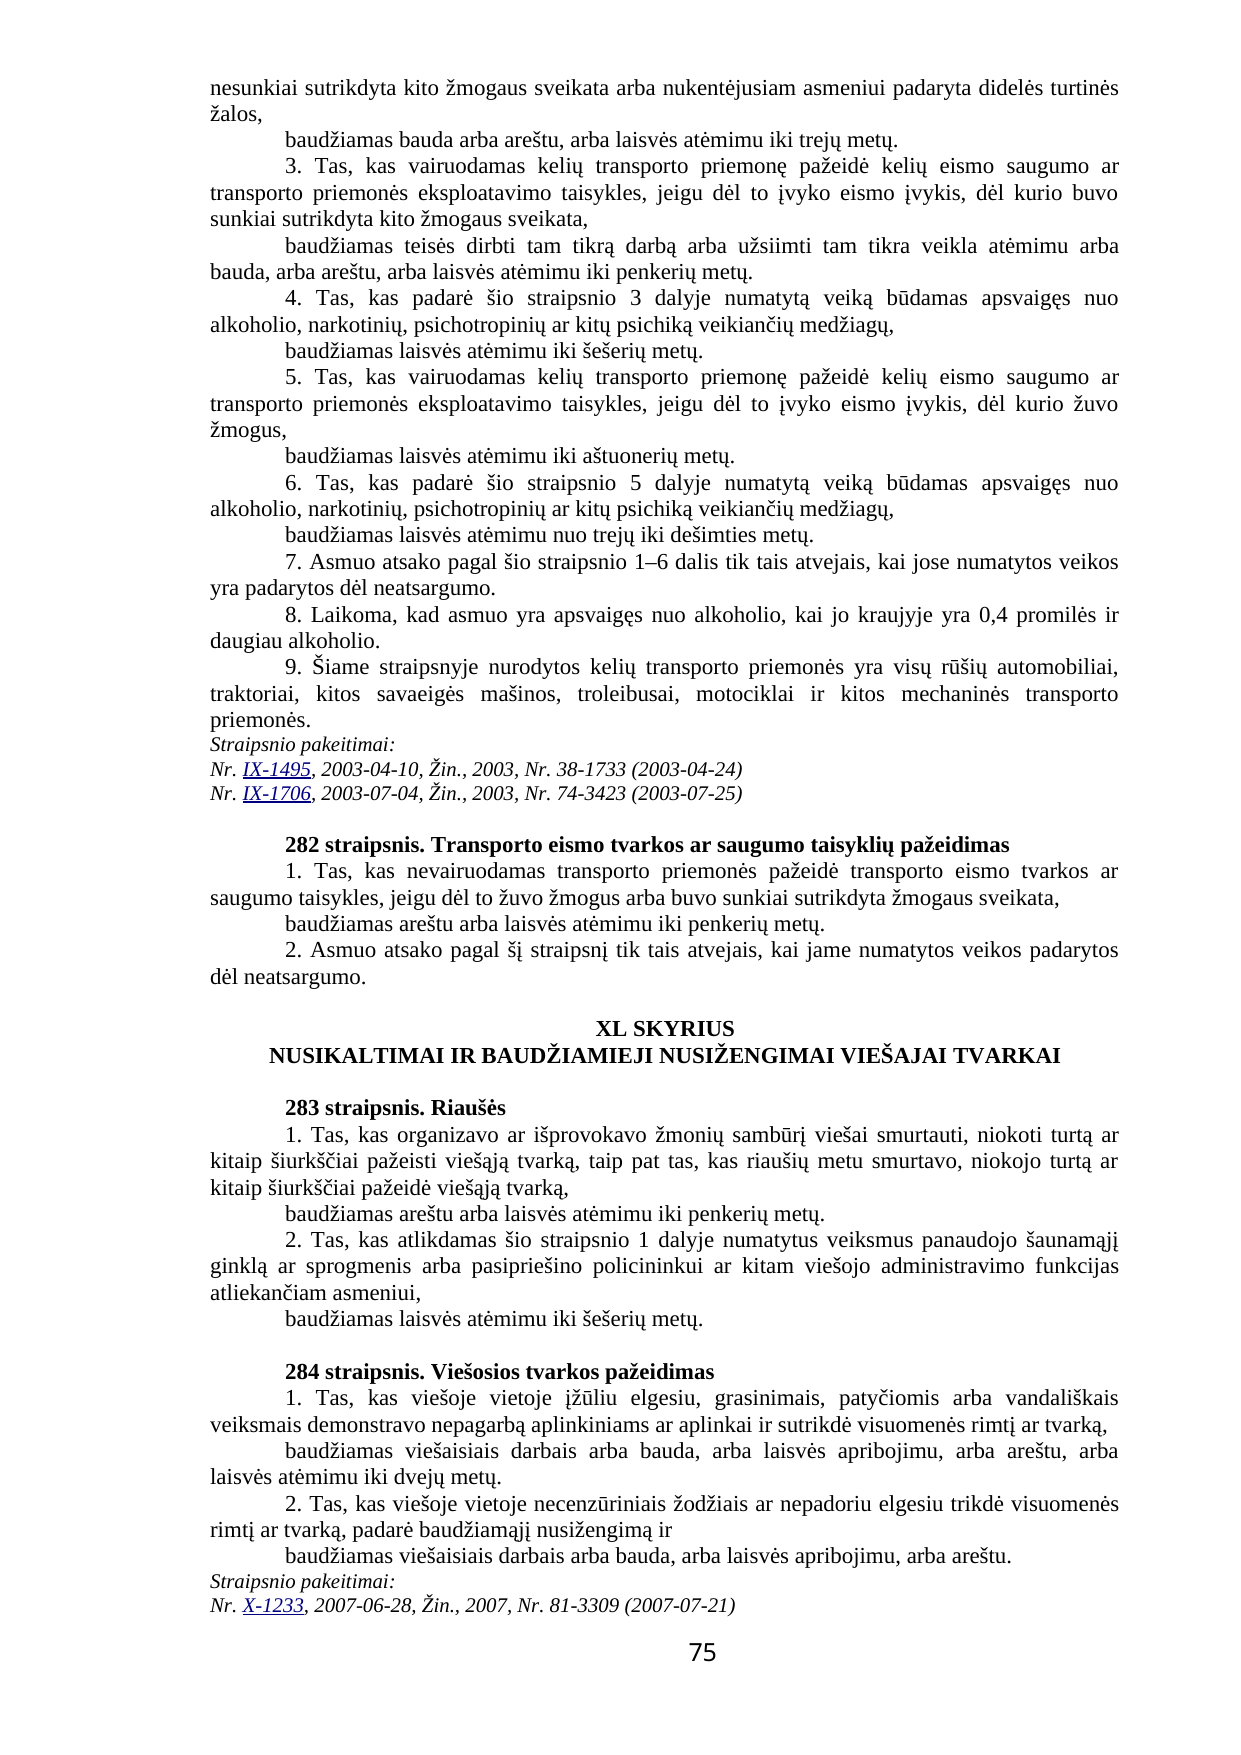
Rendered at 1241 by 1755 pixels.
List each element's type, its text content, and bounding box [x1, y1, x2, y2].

text Straipsnio pakeitimai: [210, 732, 1120, 756]
text baudžiamas areštu arba laisvės atėmimu iki penkerių metų. [210, 910, 1120, 936]
text 2. Tas, kas viešoje vietoje necenzūriniais žodžiais ar nepadoriu elgesiu trikdė visuomenės rimtį ar tvarką, padarė baudžiamąjį nusižengimą ir [210, 1490, 1120, 1542]
text baudžiamas viešaisiais darbais arba bauda, arba laisvės apribojimu, arba areštu. [210, 1542, 1120, 1569]
text 1. Tas, kas nevairuodamas transporto priemonės pažeidė transporto eismo tvarkos ar saugumo taisykles, jeigu dėl to žuvo žmogus arba buvo sunkiai sutrikdyta žmogaus sveikata, [210, 857, 1120, 910]
text baudžiamas viešaisiais darbais arba bauda, arba laisvės apribojimu, arba areštu, arba laisvės atėmimu iki dvejų metų. [210, 1437, 1120, 1490]
text baudžiamas laisvės atėmimu iki aštuonerių metų. [210, 442, 1120, 469]
text nesunkiai sutrikdyta kito žmogaus sveikata arba nukentėjusiam asmeniui padaryta didelės turtinės žalos, [210, 73, 1120, 126]
text 1. Tas, kas viešoje vietoje įžūliu elgesiu, grasinimais, patyčiomis arba vandališkais veiksmais demonstravo nepagarbą aplinkiniams ar aplinkai ir sutrikdė visuomenės rimtį ar tvarką, [210, 1384, 1120, 1437]
text Nr. X-1233, 2007-06-28, Žin., 2007, Nr. 81-3309 (2007-07-21) [210, 1593, 1120, 1617]
text baudžiamas bauda arba areštu, arba laisvės atėmimu iki trejų metų. [210, 126, 1120, 153]
text XL SKYRIUS [210, 1015, 1120, 1042]
text baudžiamas areštu arba laisvės atėmimu iki penkerių metų. [210, 1200, 1120, 1226]
text 6. Tas, kas padarė šio straipsnio 5 dalyje numatytą veiką būdamas apsvaigęs nuo alkoholio, narkotinių, psichotropinių ar kitų psichiką veikiančių medžiagų, [210, 469, 1120, 522]
text 4. Tas, kas padarė šio straipsnio 3 dalyje numatytą veiką būdamas apsvaigęs nuo alkoholio, narkotinių, psichotropinių ar kitų psichiką veikiančių medžiagų, [210, 284, 1120, 337]
text baudžiamas laisvės atėmimu iki šešerių metų. [210, 337, 1120, 363]
text 1. Tas, kas organizavo ar išprovokavo žmonių sambūrį viešai smurtauti, niokoti turtą ar kitaip šiurkščiai pažeisti viešąją tvarką, taip pat tas, kas riaušių metu smurtavo, niokojo turtą ar kitaip šiurkščiai pažeidė viešąją tvarką, [210, 1121, 1120, 1200]
text Nr. IX-1706, 2003-07-04, Žin., 2003, Nr. 74-3423 (2003-07-25) [210, 781, 1120, 804]
text 3. Tas, kas vairuodamas kelių transporto priemonę pažeidė kelių eismo saugumo ar transporto priemonės eksploatavimo taisykles, jeigu dėl to įvyko eismo įvykis, dėl kurio buvo sunkiai sutrikdyta kito žmogaus sveikata, [210, 153, 1120, 232]
text 8. Laikoma, kad asmuo yra apsvaigęs nuo alkoholio, kai jo kraujyje yra 0,4 promilės ir daugiau alkoholio. [210, 601, 1120, 653]
text Straipsnio pakeitimai: [210, 1569, 1120, 1593]
text baudžiamas laisvės atėmimu nuo trejų iki dešimties metų. [210, 522, 1120, 548]
text 7. Asmuo atsako pagal šio straipsnio 1–6 dalis tik tais atvejais, kai jose numatytos veikos yra padarytos dėl neatsargumo. [210, 548, 1120, 601]
text 9. Šiame straipsnyje nurodytos kelių transporto priemonės yra visų rūšių automobiliai, traktoriai, kitos savaeigės mašinos, troleibusai, motociklai ir kitos mechaninės transporto priemonės. [210, 653, 1120, 732]
text baudžiamas teisės dirbti tam tikrą darbą arba užsiimti tam tikra veikla atėmimu arba bauda, arba areštu, arba laisvės atėmimu iki penkerių metų. [210, 232, 1120, 284]
text 2. Asmuo atsako pagal šį straipsnį tik tais atvejais, kai jame numatytos veikos padarytos dėl neatsargumo. [210, 936, 1120, 989]
text NUSIKALTIMAI IR BAUDŽIAMIEJI NUSIŽENGIMAI VIEŠAJAI TVARKAI [210, 1042, 1120, 1068]
text 284 straipsnis. Viešosios tvarkos pažeidimas [210, 1358, 1120, 1384]
text 2. Tas, kas atlikdamas šio straipsnio 1 dalyje numatytus veiksmus panaudojo šaunamąjį ginklą ar sprogmenis arba pasipriešino policininkui ar kitam viešojo administravimo funkcijas atliekančiam asmeniui, [210, 1226, 1120, 1305]
text 283 straipsnis. Riaušės [210, 1094, 1120, 1121]
text 282 straipsnis. Transporto eismo tvarkos ar saugumo taisyklių pažeidimas [210, 831, 1120, 857]
text Nr. IX-1495, 2003-04-10, Žin., 2003, Nr. 38-1733 (2003-04-24) [210, 756, 1120, 781]
text baudžiamas laisvės atėmimu iki šešerių metų. [210, 1305, 1120, 1332]
text 5. Tas, kas vairuodamas kelių transporto priemonę pažeidė kelių eismo saugumo ar transporto priemonės eksploatavimo taisykles, jeigu dėl to įvyko eismo įvykis, dėl kurio žuvo žmogus, [210, 363, 1120, 442]
